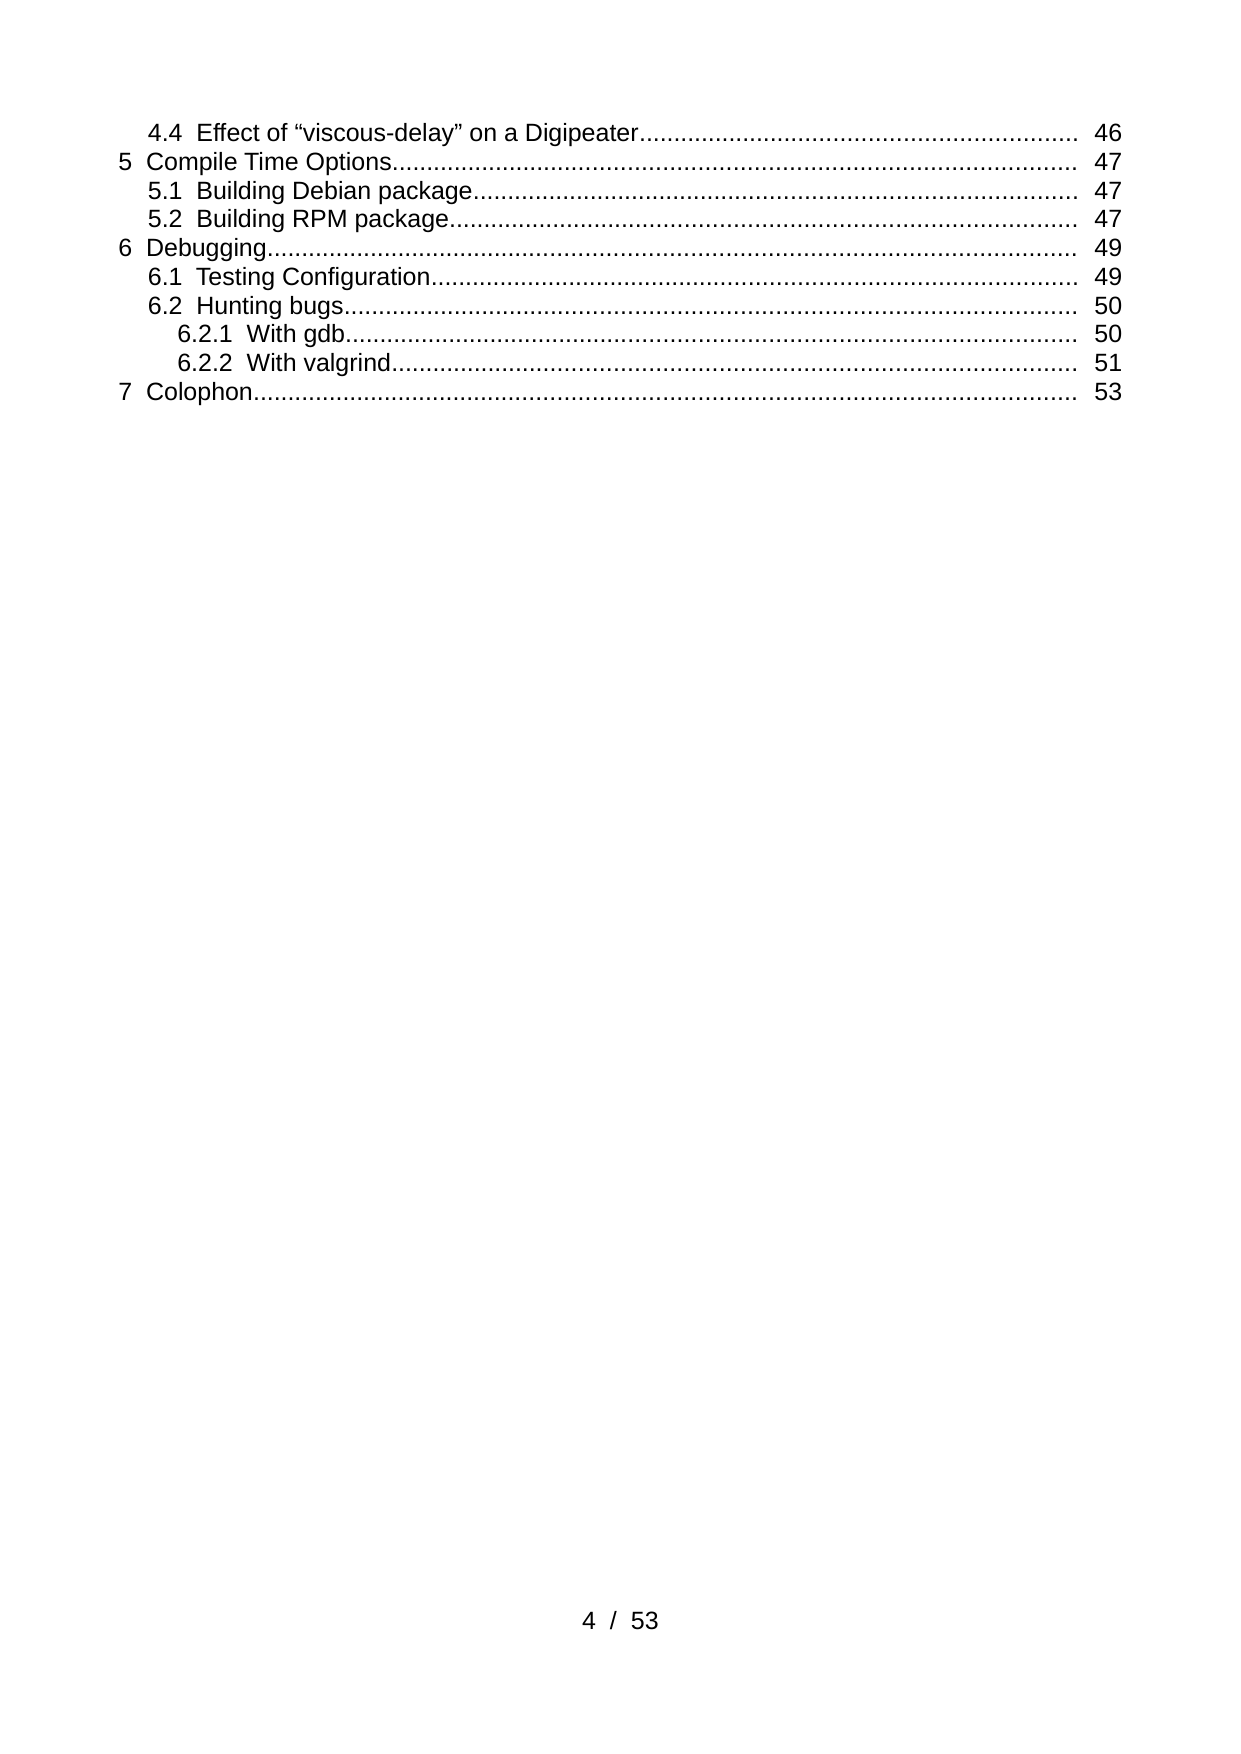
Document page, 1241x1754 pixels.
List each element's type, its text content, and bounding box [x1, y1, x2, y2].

text 5 Compile Time Options 47 [118, 147, 1122, 176]
text 6.1 Testing Configuration 49 [148, 262, 1122, 291]
text 6 Debugging 49 [118, 233, 1122, 262]
text 7 Colophon 53 [118, 377, 1122, 406]
text 4.4 Effect of “viscous-delay” on a Digipeater 46 [148, 118, 1122, 147]
text 6.2.2 With valgrind 51 [177, 348, 1122, 377]
text 5.1 Building Debian package 47 [148, 176, 1122, 204]
text 6.2.1 With gdb 50 [177, 319, 1122, 348]
text 5.2 Building RPM package 47 [148, 204, 1122, 233]
text 6.2 Hunting bugs 50 [148, 291, 1122, 319]
